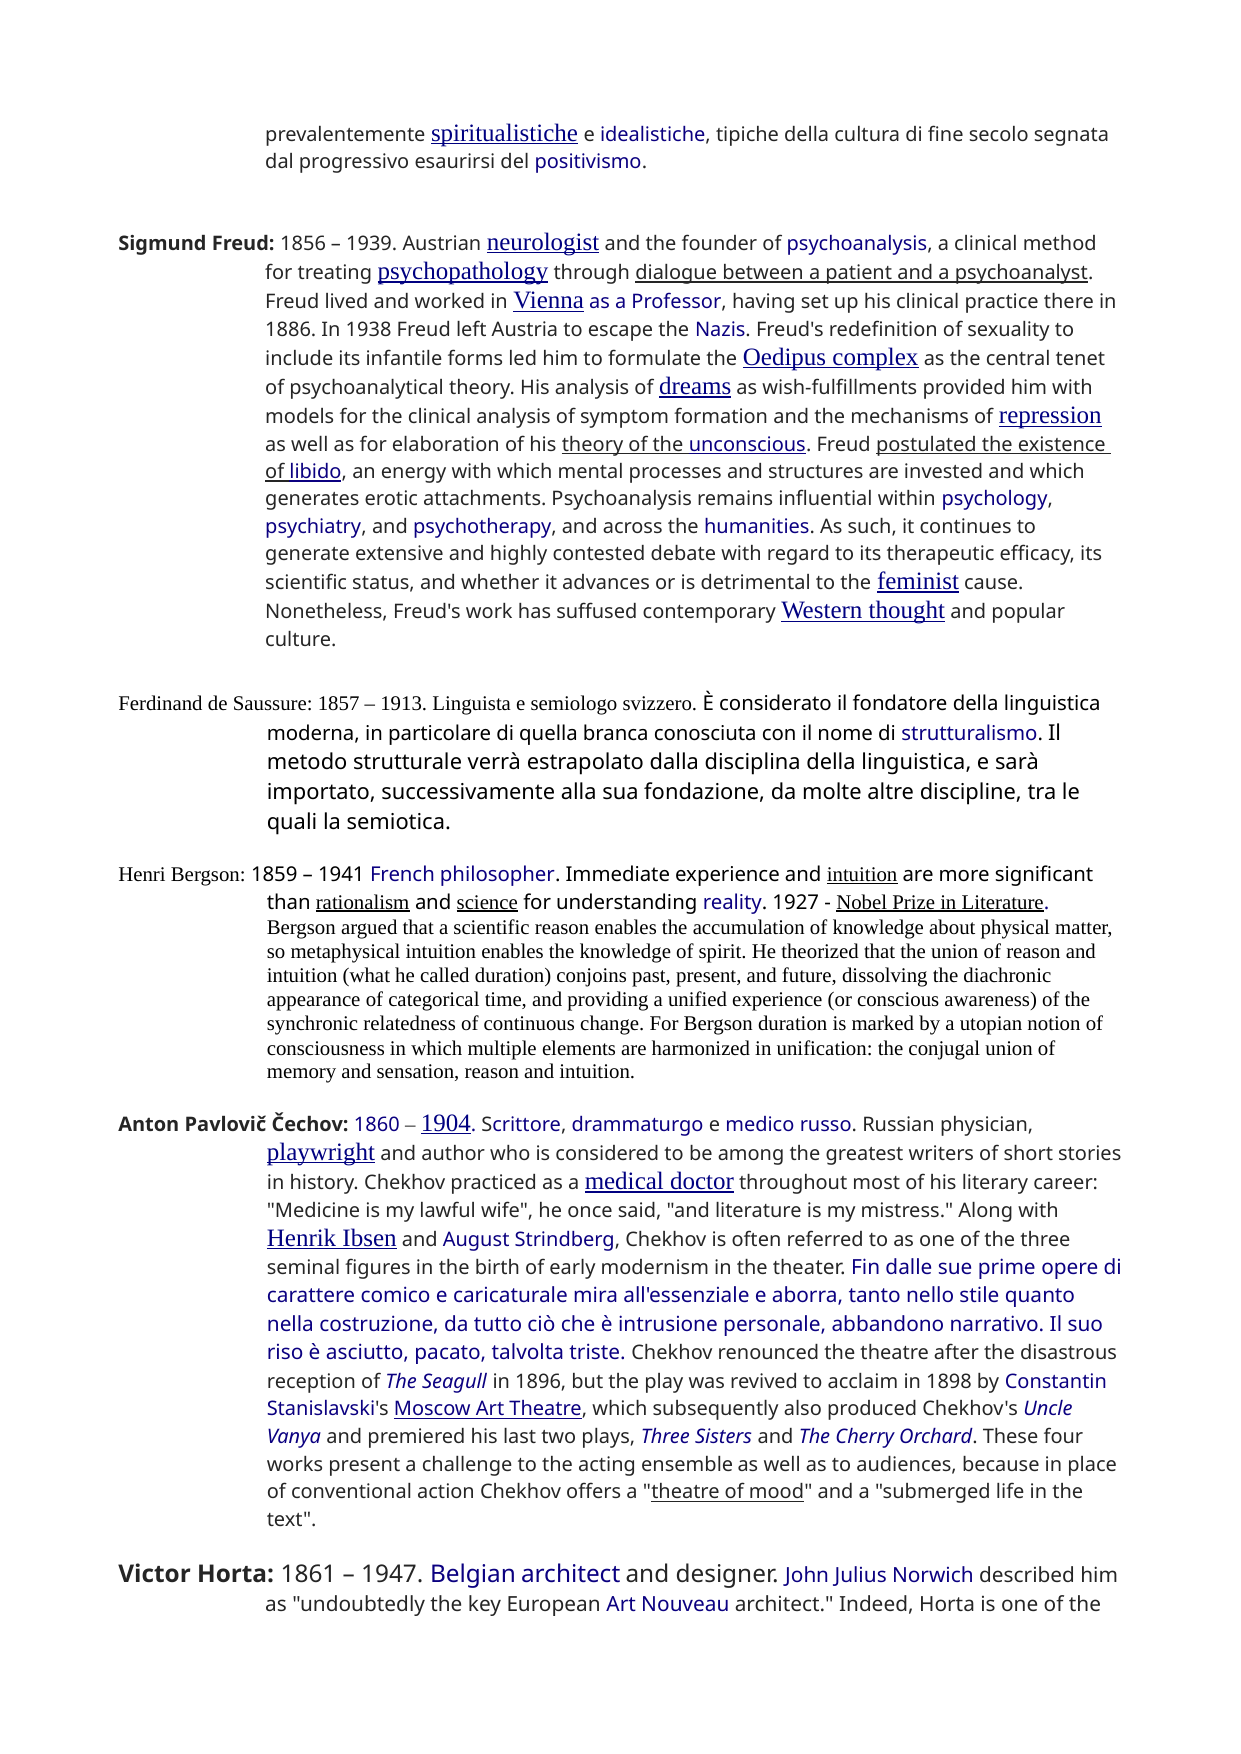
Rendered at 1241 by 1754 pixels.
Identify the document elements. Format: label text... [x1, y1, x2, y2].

text Anton Pavlovič Čechov: 1860 – 1904. Scrittore, drammaturgo e medico russo. Russian physician, playwright and author who is considered to be among the greatest writers of short stories in history. Chekhov practiced as a medical doctor throughout most of his literary career: "Medicine is my lawful wife", he once said, "and literature is my mistress." Along with Henrik Ibsen and August Strindberg, Chekhov is often referred to as one of the three seminal figures in the birth of early modernism in the theater. Fin dalle sue prime opere di carattere comico e caricaturale mira all'essenziale e aborra, tanto nello stile quanto nella costruzione, da tutto ciò che è intrusione personale, abbandono narrativo. Il suo riso è asciutto, pacato, talvolta triste. Chekhov renounced the theatre after the disastrous reception of The Seagull in 1896, but the play was revived to acclaim in 1898 by Constantin Stanislavski's Moscow Art Theatre, which subsequently also produced Chekhov's Uncle Vanya and premiered his last two plays, Three Sisters and The Cherry Orchard. These four works present a challenge to the acting ensemble as well as to audiences, because in place of conventional action Chekhov offers a "theatre of mood" and a "submerged life in the text". [118, 1108, 1122, 1532]
text Ferdinand de Saussure: 1857 – 1913. Linguista e semiologo svizzero. È considerato il fondatore della linguistica moderna, in particolare di quella branca conosciuta con il nome di strutturalismo. Il metodo strutturale verrà estrapolato dalla disciplina della linguistica, e sarà importato, successivamente alla sua fondazione, da molte altre discipline, tra le quali la semiotica. [118, 689, 1122, 836]
text Victor Horta: 1861 – 1947. Belgian architect and designer. John Julius Norwich described him as "undoubtedly the key European Art Nouveau architect." Indeed, Horta is one of the [118, 1556, 1122, 1618]
text prevalentemente spiritualistiche e idealistiche, tipiche della cultura di fine secolo segnata dal progressivo esaurirsi del positivismo. [118, 118, 1122, 175]
text Henri Bergson: 1859 – 1941 French philosopher. Immediate experience and intuition are more significant than rationalism and science for understanding reality. 1927 - Nobel Prize in Literature. Bergson argued that a scientific reason enables the accumulation of knowledge about physical matter, so metaphysical intuition enables the knowledge of spirit. He theorized that the union of reason and intuition (what he called duration) conjoins past, present, and future, dissolving the diachronic appearance of categorical time, and providing a unified experience (or conscious awareness) of the synchronic relatedness of continuous change. For Bergson duration is marked by a utopian notion of consciousness in which multiple elements are harmonized in unification: the conjugal union of memory and sensation, reason and intuition. [118, 860, 1122, 1083]
text Sigmund Freud: 1856 – 1939. Austrian neurologist and the founder of psychoanalysis, a clinical method for treating psychopathology through dialogue between a patient and a psychoanalyst. Freud lived and worked in Vienna as a Professor, having set up his clinical practice there in 1886. In 1938 Freud left Austria to escape the Nazis. Freud's redefinition of sexuality to include its infantile forms led him to formulate the Oedipus complex as the central tenet of psychoanalytical theory. His analysis of dreams as wish-fulfillments provided him with models for the clinical analysis of symptom formation and the mechanisms of repression as well as for elaboration of his theory of the unconscious. Freud postulated the existence of libido, an energy with which mental processes and structures are invested and which generates erotic attachments. Psychoanalysis remains influential within psychology, psychiatry, and psychotherapy, and across the humanities. As such, it continues to generate extensive and highly contested debate with regard to its therapeutic efficacy, its scientific status, and whether it advances or is detrimental to the feminist cause. Nonetheless, Freud's work has suffused contemporary Western thought and popular culture. [118, 227, 1122, 652]
